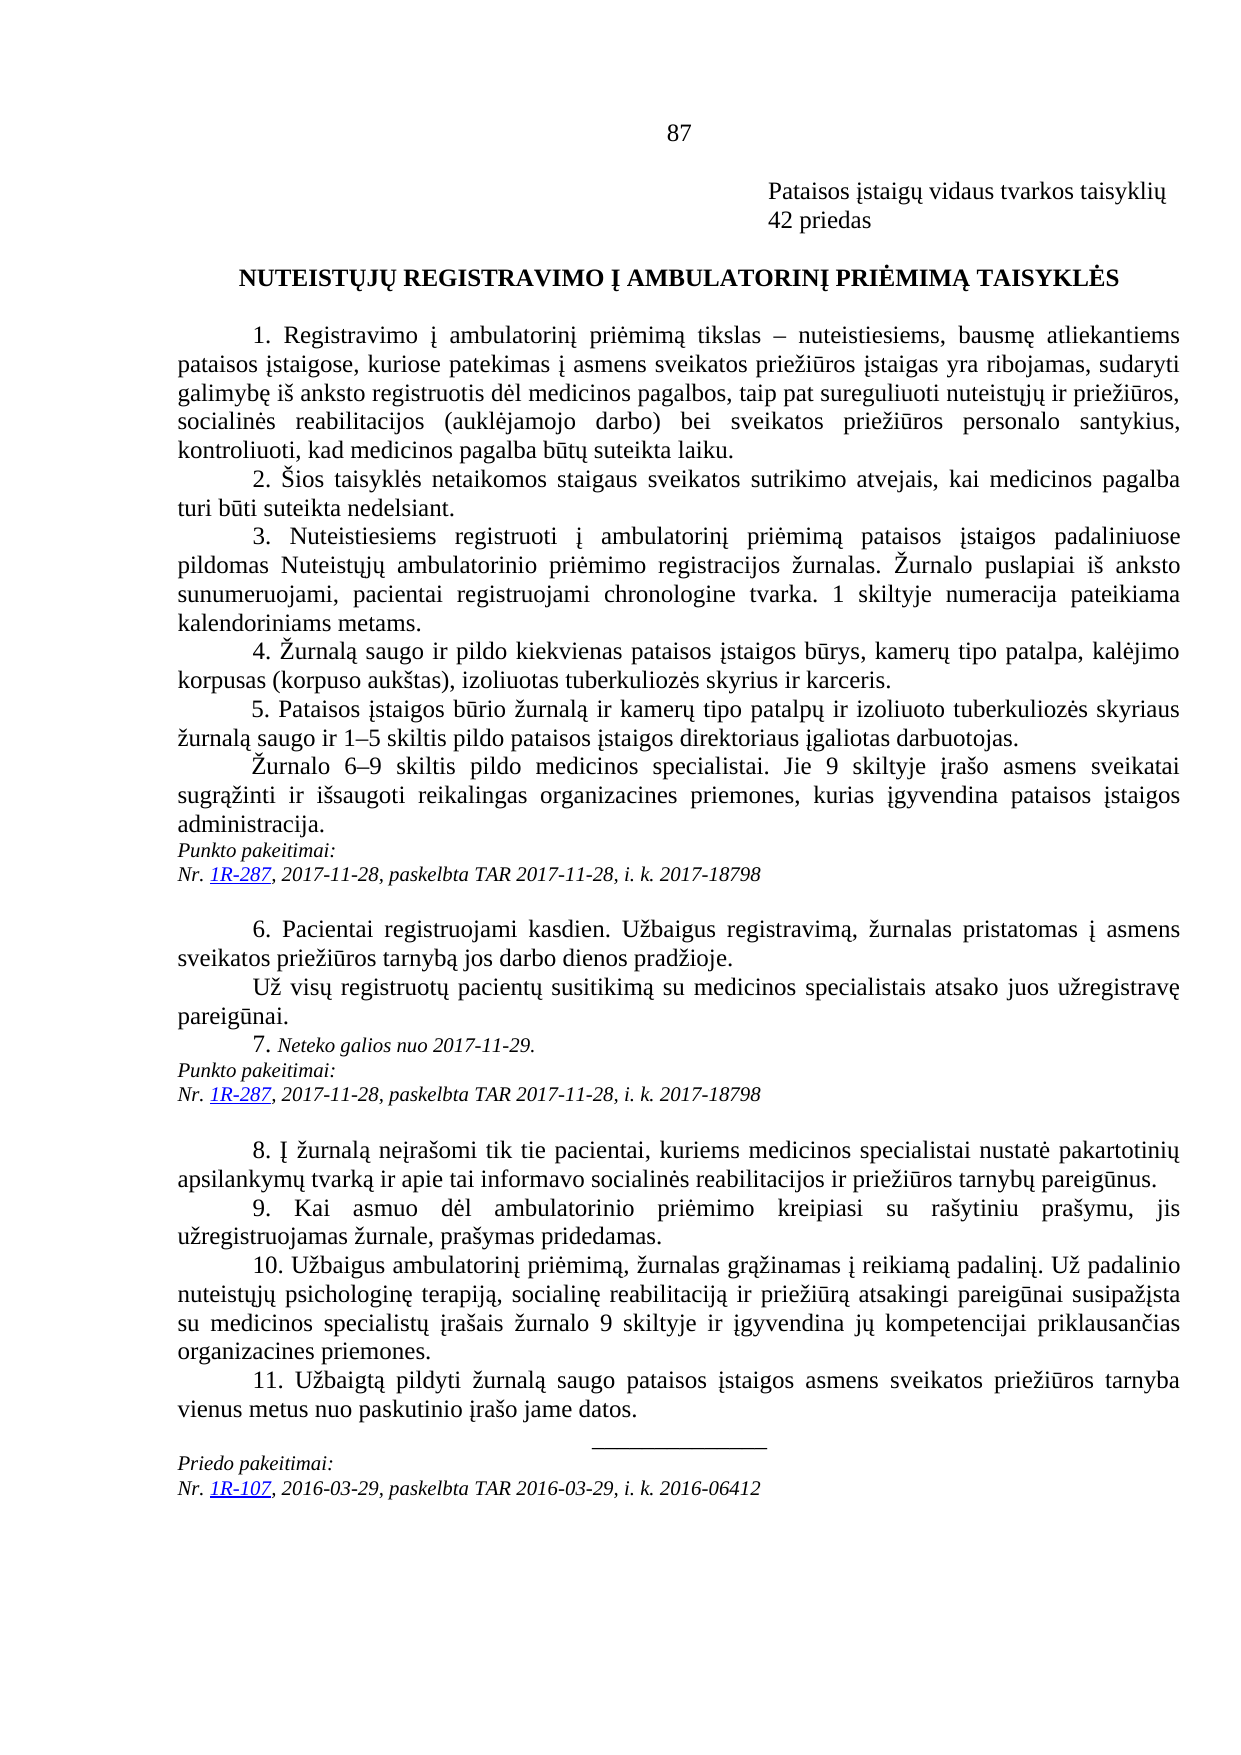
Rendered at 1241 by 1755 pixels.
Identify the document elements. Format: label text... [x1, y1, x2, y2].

text Pataisos įstaigų vidaus tvarkos taisyklių [768, 176, 1181, 205]
text Už visų registruotų pacientų susitikimą su medicinos specialistais atsako juos užregistravę pareigūnai. [177, 972, 1181, 1029]
text 1. Registravimo į ambulatorinį priėmimą tikslas – nuteistiesiems, bausmę atliekantiems pataisos įstaigose, kuriose patekimas į asmens sveikatos priežiūros įstaigas yra ribojamas, sudaryti galimybę iš anksto registruotis dėl medicinos pagalbos, taip pat sureguliuoti nuteistųjų ir priežiūros, socialinės reabilitacijos (auklėjamojo darbo) bei sveikatos priežiūros personalo santykius, kontroliuoti, kad medicinos pagalba būtų suteikta laiku. [177, 320, 1181, 464]
text 4. Žurnalą saugo ir pildo kiekvienas pataisos įstaigos būrys, kamerų tipo patalpa, kalėjimo korpusas (korpuso aukštas), izoliuotas tuberkuliozės skyrius ir karceris. [177, 636, 1181, 694]
text Punkto pakeitimai: [177, 1058, 1181, 1082]
text Nr. 1R-287, 2017-11-28, paskelbta TAR 2017-11-28, i. k. 2017-18798 [177, 1082, 1181, 1106]
text Punkto pakeitimai: [177, 838, 1181, 862]
text 42 priedas [768, 205, 1181, 234]
text 2. Šios taisyklės netaikomos staigaus sveikatos sutrikimo atvejais, kai medicinos pagalba turi būti suteikta nedelsiant. [177, 464, 1181, 521]
text Priedo pakeitimai: [177, 1451, 1181, 1475]
text 3. Nuteistiesiems registruoti į ambulatorinį priėmimą pataisos įstaigos padaliniuose pildomas Nuteistųjų ambulatorinio priėmimo registracijos žurnalas. Žurnalo puslapiai iš anksto sunumeruojami, pacientai registruojami chronologine tvarka. 1 skiltyje numeracija pateikiama kalendoriniams metams. [177, 521, 1181, 636]
text 10. Užbaigus ambulatorinį priėmimą, žurnalas grąžinamas į reikiamą padalinį. Už padalinio nuteistųjų psichologinę terapiją, socialinę reabilitaciją ir priežiūrą atsakingi pareigūnai susipažįsta su medicinos specialistų įrašais žurnalo 9 skiltyje ir įgyvendina jų kompetencijai priklausančias organizacines priemones. [177, 1250, 1181, 1365]
text 5. Pataisos įstaigos būrio žurnalą ir kamerų tipo patalpų ir izoliuoto tuberkuliozės skyriaus žurnalą saugo ir 1–5 skiltis pildo pataisos įstaigos direktoriaus įgaliotas darbuotojas. [177, 694, 1181, 751]
text 7. Neteko galios nuo 2017-11-29. [177, 1029, 1181, 1058]
text 11. Užbaigtą pildyti žurnalą saugo pataisos įstaigos asmens sveikatos priežiūros tarnyba vienus metus nuo paskutinio įrašo jame datos. [177, 1365, 1181, 1423]
text Žurnalo 6–9 skiltis pildo medicinos specialistai. Jie 9 skiltyje įrašo asmens sveikatai sugrąžinti ir išsaugoti reikalingas organizacines priemones, kurias įgyvendina pataisos įstaigos administracija. [177, 751, 1181, 838]
text NUTEISTŲJŲ REGISTRAVIMO Į AMBULATORINĮ PRIĖMIMĄ TAISYKLĖS [177, 263, 1181, 291]
text ______________ [177, 1423, 1181, 1451]
text 9. Kai asmuo dėl ambulatorinio priėmimo kreipiasi su rašytiniu prašymu, jis užregistruojamas žurnale, prašymas pridedamas. [177, 1193, 1181, 1250]
text Nr. 1R-287, 2017-11-28, paskelbta TAR 2017-11-28, i. k. 2017-18798 [177, 862, 1181, 886]
text 8. Į žurnalą neįrašomi tik tie pacientai, kuriems medicinos specialistai nustatė pakartotinių apsilankymų tvarką ir apie tai informavo socialinės reabilitacijos ir priežiūros tarnybų pareigūnus. [177, 1135, 1181, 1193]
text 6. Pacientai registruojami kasdien. Užbaigus registravimą, žurnalas pristatomas į asmens sveikatos priežiūros tarnybą jos darbo dienos pradžioje. [177, 914, 1181, 972]
text Nr. 1R-107, 2016-03-29, paskelbta TAR 2016-03-29, i. k. 2016-06412 [177, 1475, 1181, 1499]
